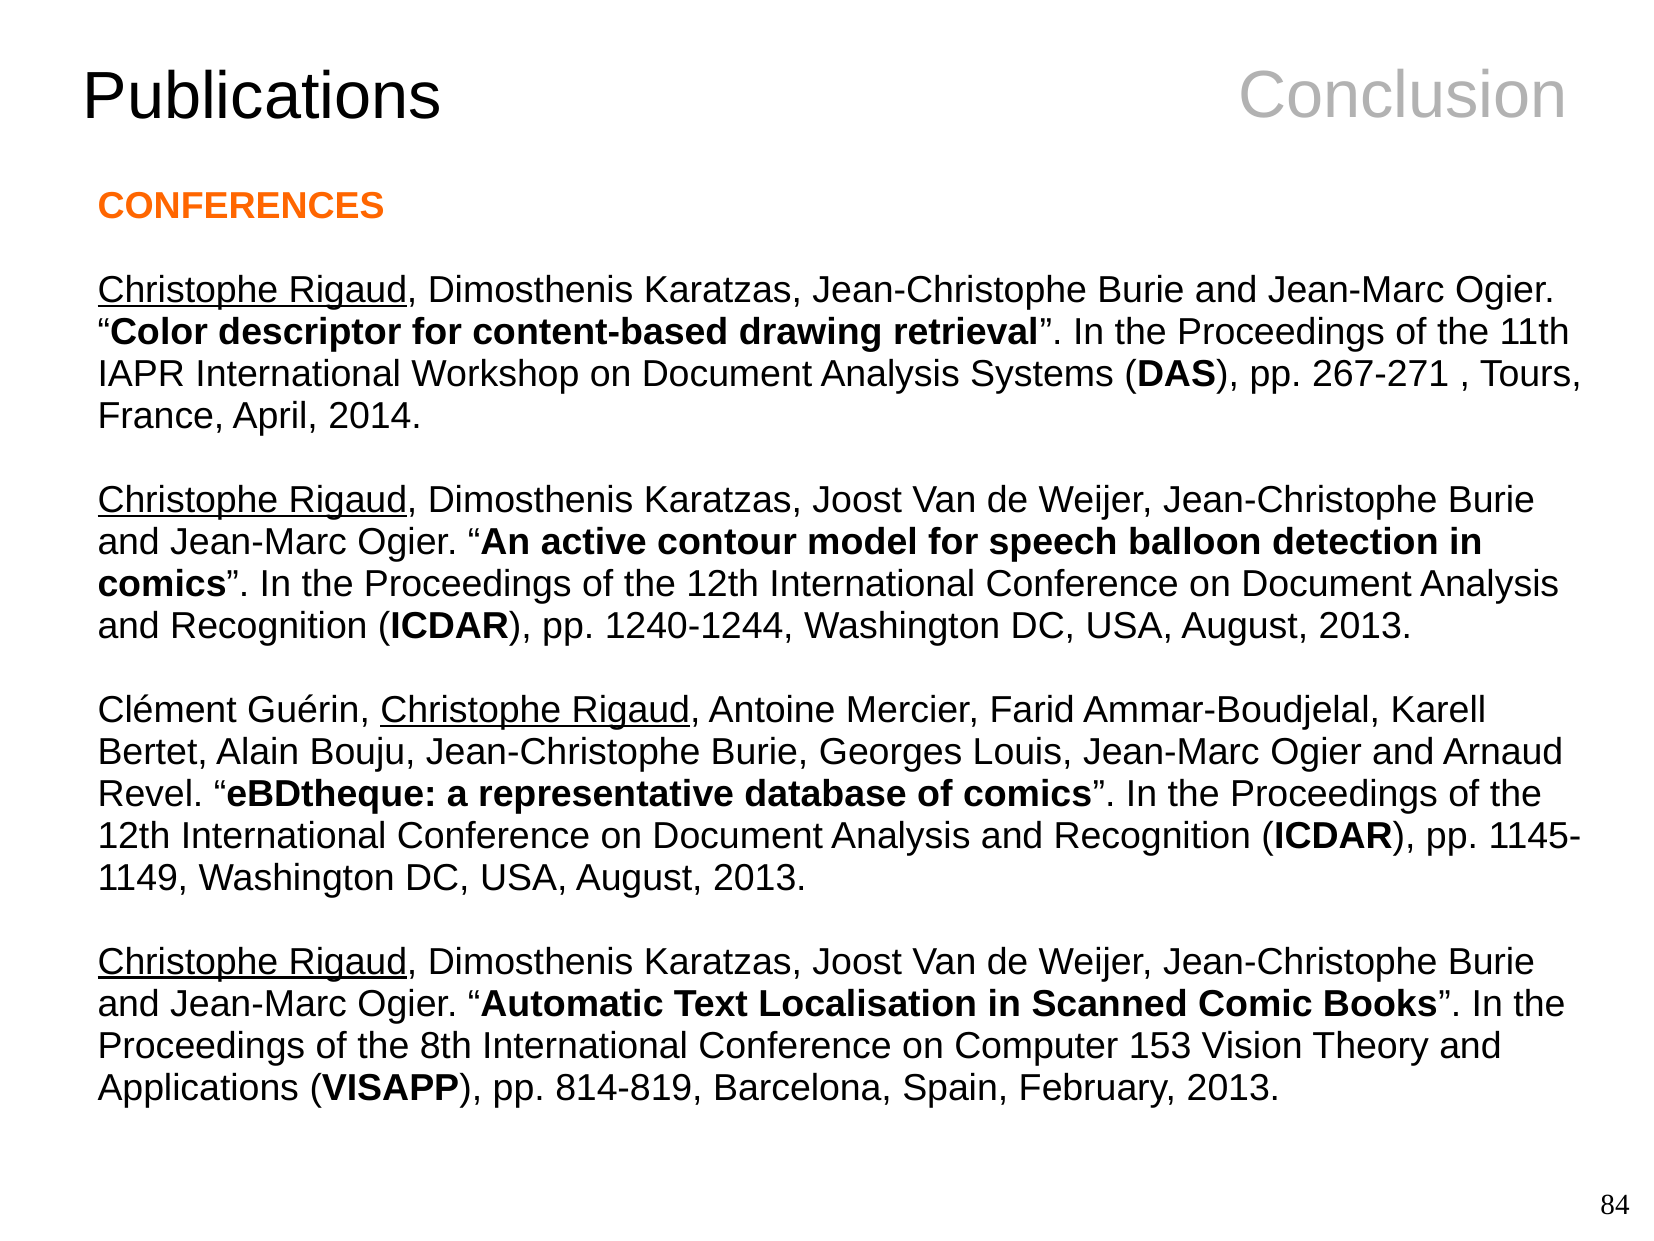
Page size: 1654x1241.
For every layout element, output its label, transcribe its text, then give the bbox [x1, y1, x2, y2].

text_box CONFERENCES Christophe Rigaud, Dimosthenis Karatzas, Jean-Christophe Burie and Jean-Marc Ogier. “Color descriptor for content-based drawing retrieval”. In the Proceedings of the 11th IAPR International Workshop on Document Analysis Systems (DAS), pp. 267-271 , Tours, France, April, 2014. Christophe Rigaud, Dimosthenis Karatzas, Joost Van de Weijer, Jean-Christophe Burie and Jean-Marc Ogier. “An active contour model for speech balloon detection in comics”. In the Proceedings of the 12th International Conference on Document Analysis and Recognition (ICDAR), pp. 1240-1244, Washington DC, USA, August, 2013. Clément Guérin, Christophe Rigaud, Antoine Mercier, Farid Ammar-Boudjelal, Karell Bertet, Alain Bouju, Jean-Christophe Burie, Georges Louis, Jean-Marc Ogier and Arnaud Revel. “eBDtheque: a representative database of comics”. In the Proceedings of the 12th International Conference on Document Analysis and Recognition (ICDAR), pp. 1145-1149, Washington DC, USA, August, 2013. Christophe Rigaud, Dimosthenis Karatzas, Joost Van de Weijer, Jean-Christophe Burie and Jean-Marc Ogier. “Automatic Text Localisation in Scanned Comic Books”. In the Proceedings of the 8th International Conference on Computer 153 Vision Theory and Applications (VISAPP), pp. 814-819, Barcelona, Spain, February, 2013. [82, 177, 1619, 1200]
title Publications [82, 49, 1571, 142]
